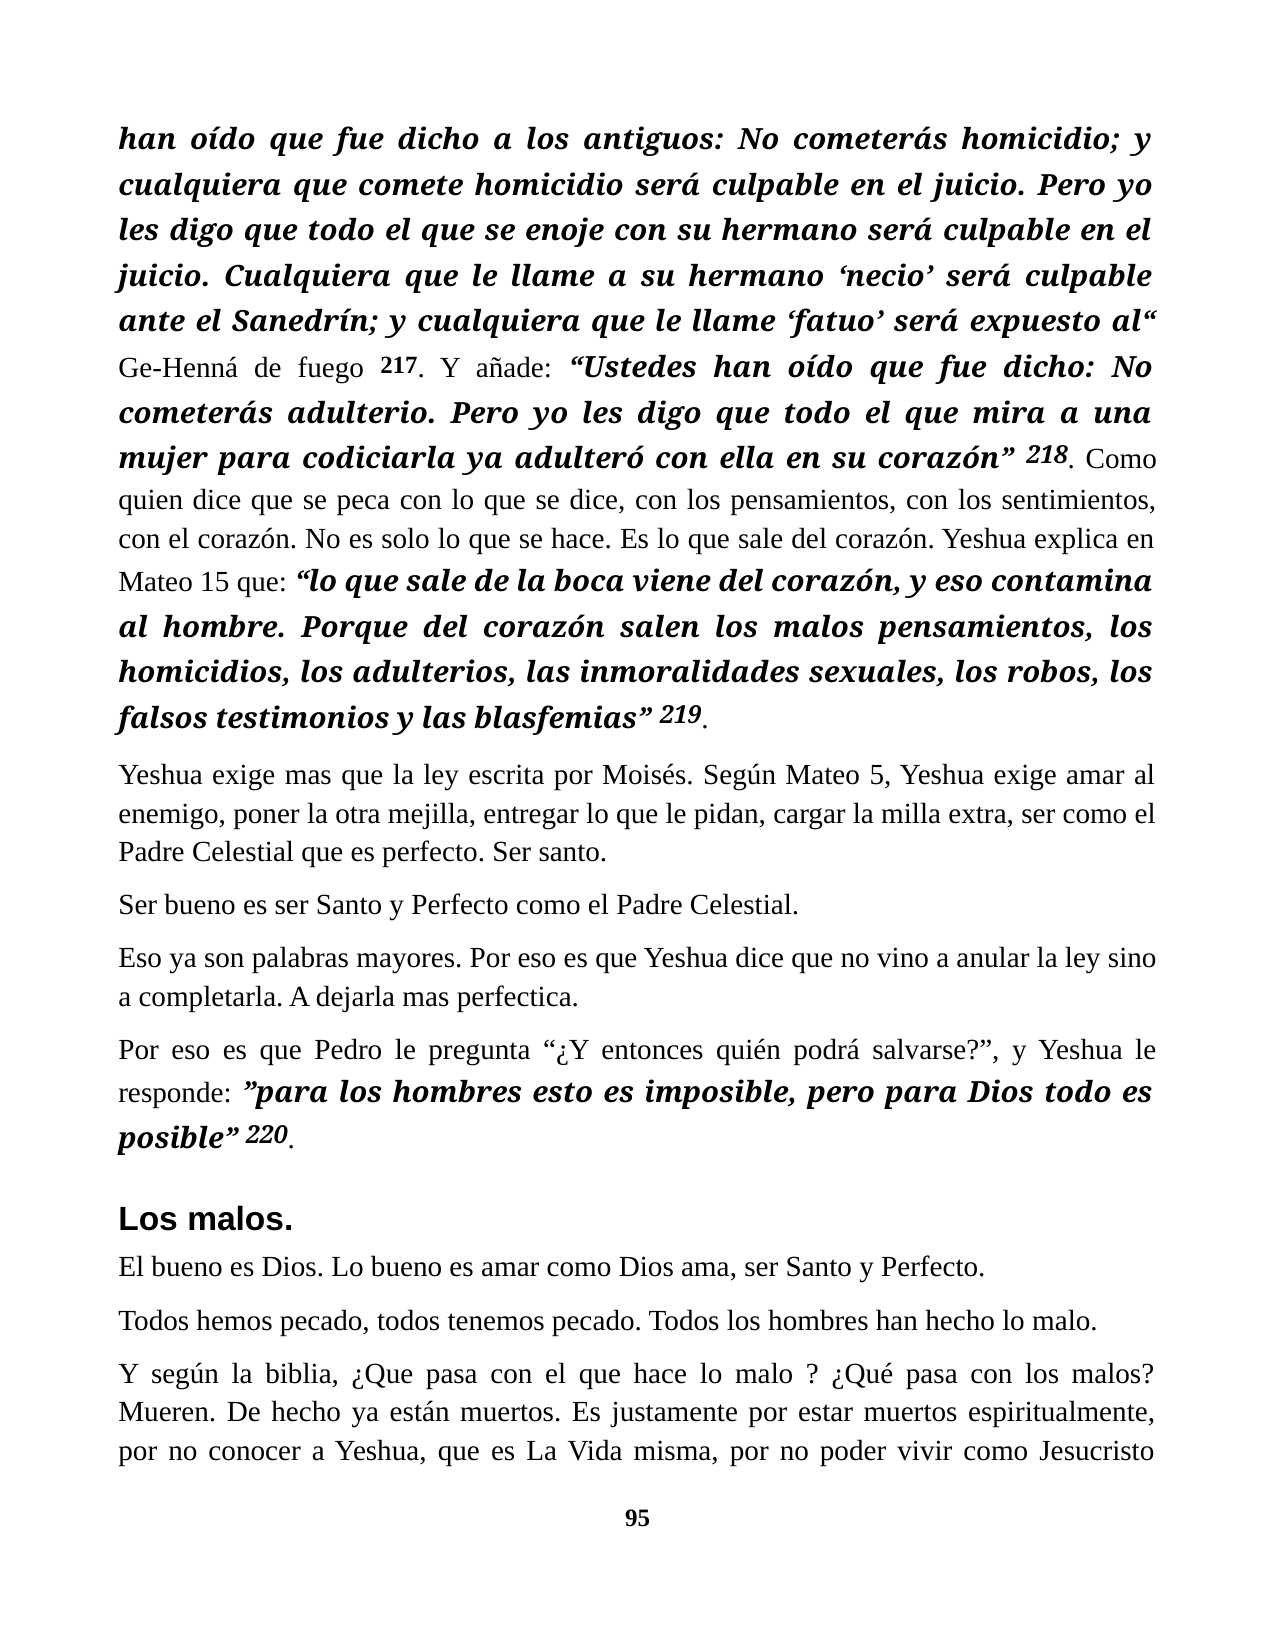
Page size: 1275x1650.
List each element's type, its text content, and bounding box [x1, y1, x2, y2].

text Ser bueno es ser Santo y Perfecto como el Padre Celestial. [118, 887, 1157, 921]
text Por eso es que Pedro le pregunta “¿Y entonces quién podrá salvarse?”, y Yeshua le responde: ”para los hombres esto es imposible, pero para Dios todo es posible” . [118, 1032, 1157, 1157]
text Eso ya son palabras mayores. Por eso es que Yeshua dice que no vino a anular la ley sino a completarla. A dejarla mas perfectica. [118, 941, 1157, 1013]
text han oído que fue dicho a los antiguos: No cometerás homicidio; y cualquiera que comete homicidio será culpable en el juicio. Pero yo les digo que todo el que se enoje con su hermano será culpable en el juicio. Cualquiera que le llame a su hermano ‘necio’ será culpable ante el Sanedrín; y cualquiera que le llame ‘fatuo’ será expuesto al“ Ge-Henná de fuego . Y añade: “Ustedes han oído que fue dicho: No cometerás adulterio. Pero yo les digo que todo el que mira a una mujer para codiciarla ya adulteró con ella en su corazón” . Como quien dice que se peca con lo que se dice, con los pensamientos, con los sentimientos, con el corazón. No es solo lo que se hace. Es lo que sale del corazón. Yeshua explica en Mateo 15 que: “lo que sale de la boca viene del corazón, y eso contamina al hombre. Porque del corazón salen los malos pensamientos, los homicidios, los adulterios, las inmoralidades sexuales, los robos, los falsos testimonios y las blasfemias” . [118, 118, 1157, 737]
text Y según la biblia, ¿Que pasa con el que hace lo malo ? ¿Qué pasa con los malos? Mueren. De hecho ya están muertos. Es justamente por estar muertos espiritualmente, por no conocer a Yeshua, que es La Vida misma, por no poder vivir como Jesucristo [118, 1356, 1157, 1466]
text El bueno es Dios. Lo bueno es amar como Dios ama, ser Santo y Perfecto. [118, 1249, 1157, 1283]
text Yeshua exige mas que la ley escrita por Moisés. Según Mateo 5, Yeshua exige amar al enemigo, poner la otra mejilla, entregar lo que le pidan, cargar la milla extra, ser como el Padre Celestial que es perfecto. Ser santo. [118, 757, 1157, 868]
subtitle Los malos. [118, 1198, 1157, 1237]
text Todos hemos pecado, todos tenemos pecado. Todos los hombres han hecho lo malo. [118, 1303, 1157, 1336]
